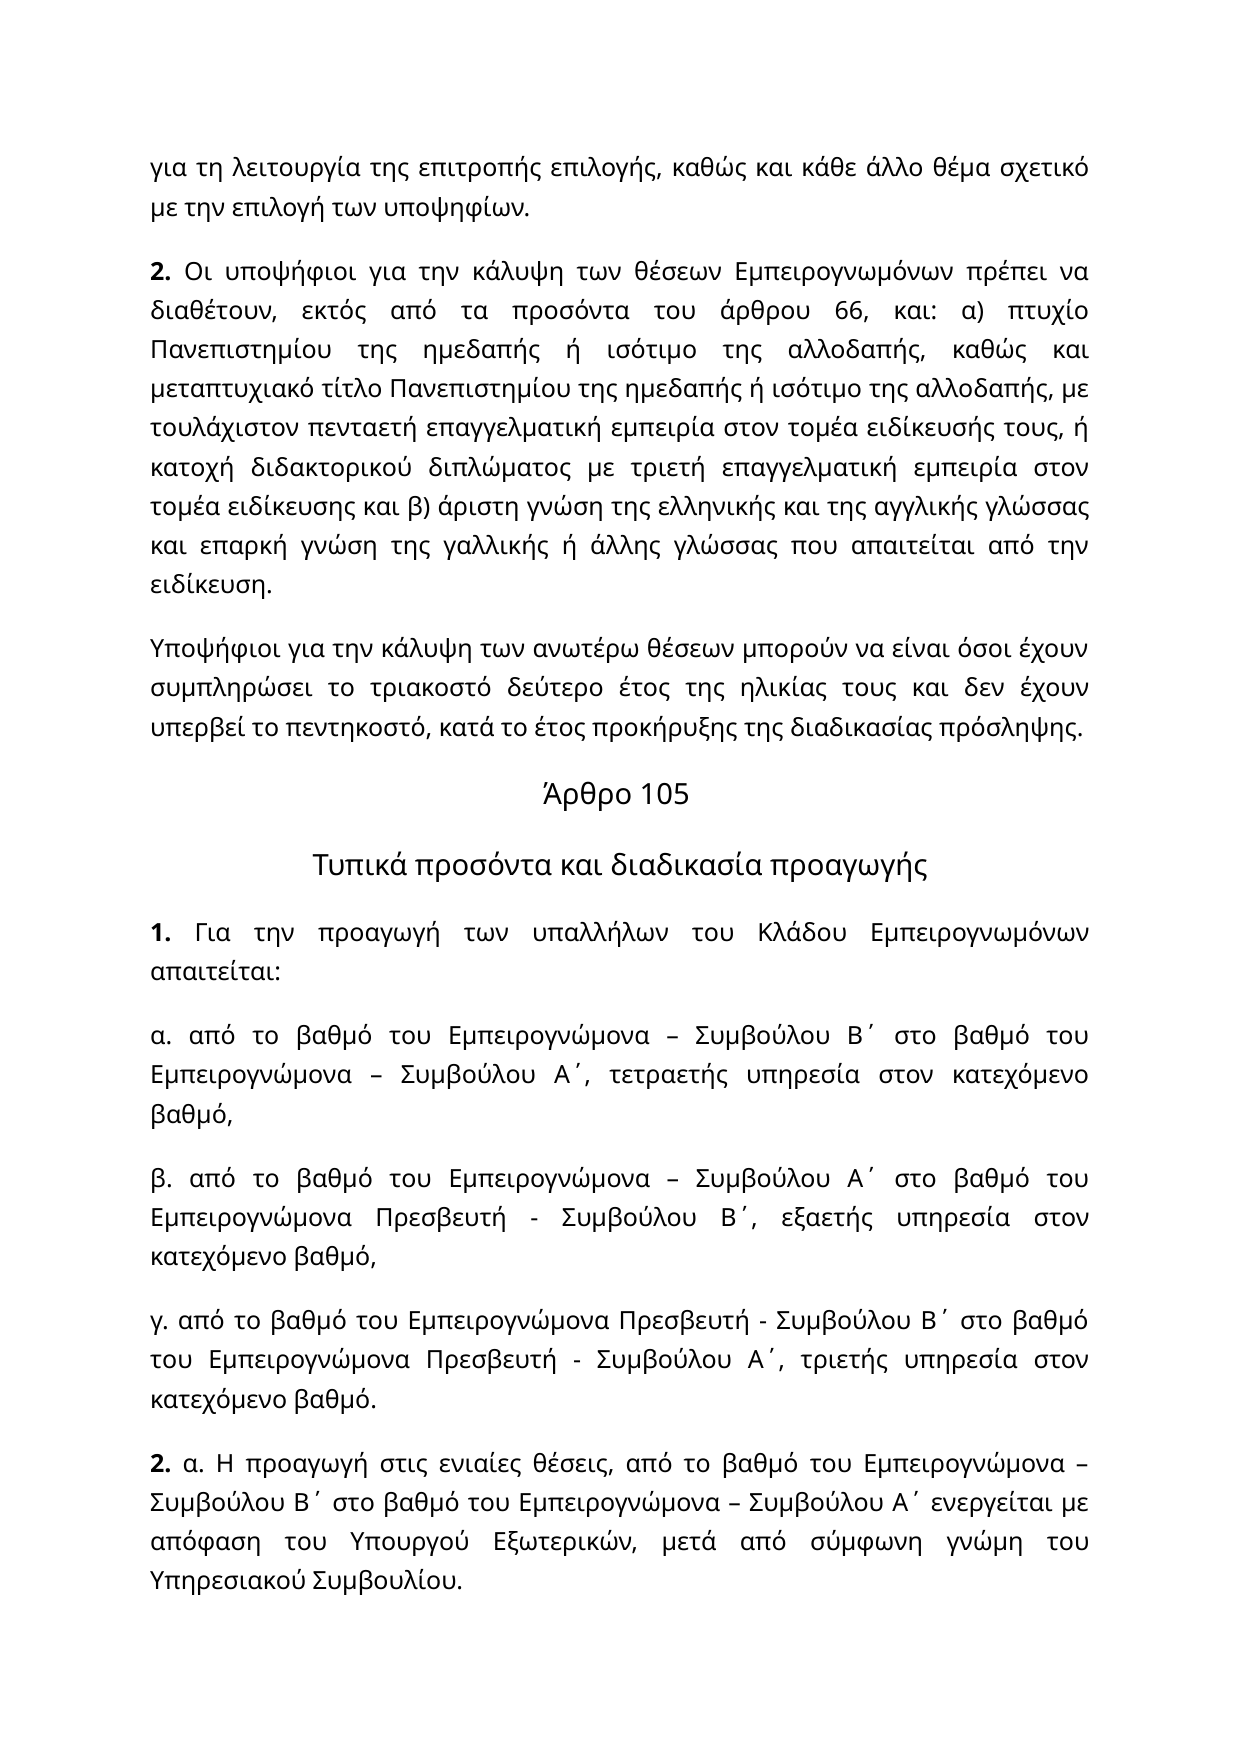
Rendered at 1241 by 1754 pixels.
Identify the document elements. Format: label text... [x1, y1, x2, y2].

text 1. Για την προαγωγή των υπαλλήλων του Κλάδου Εμπειρογνωμόνων απαιτείται: [150, 914, 1090, 988]
text β. από το βαθμό του Εμπειρογνώμονα – Συμβούλου Α΄ στο βαθμό του Εμπειρογνώμονα Πρεσβευτή - Συμβούλου Β΄, εξαετής υπηρεσία στον κατεχόμενο βαθμό, [150, 1160, 1090, 1273]
text γ. από το βαθμό του Εμπειρογνώμονα Πρεσβευτή - Συμβούλου Β΄ στο βαθμό του Εμπειρογνώμονα Πρεσβευτή - Συμβούλου Α΄, τριετής υπηρεσία στον κατεχόμενο βαθμό. [150, 1303, 1090, 1415]
text για τη λειτουργία της επιτροπής επιλογής, καθώς και κάθε άλλο θέμα σχετικό με την επιλογή των υποψηφίων. [150, 150, 1090, 223]
text 2. α. Η προαγωγή στις ενιαίες θέσεις, από το βαθμό του Εμπειρογνώμονα – Συμβούλου Β΄ στο βαθμό του Εμπειρογνώμονα – Συμβούλου Α΄ ενεργείται με απόφαση του Υπουργού Εξωτερικών, μετά από σύμφωνη γνώμη του Υπηρεσιακού Συμβουλίου. [150, 1445, 1090, 1597]
text α. από το βαθμό του Εμπειρογνώμονα – Συμβούλου Β΄ στο βαθμό του Εμπειρογνώμονα – Συμβούλου Α΄, τετραετής υπηρεσία στον κατεχόμενο βαθμό, [150, 1018, 1090, 1130]
subtitle Τυπικά προσόντα και διαδικασία προαγωγής [150, 844, 1090, 884]
text 2. Οι υποψήφιοι για την κάλυψη των θέσεων Εμπειρογνωμόνων πρέπει να διαθέτουν, εκτός από τα προσόντα του άρθρου 66, και: α) πτυχίο Πανεπιστημίου της ημεδαπής ή ισότιμο της αλλοδαπής, καθώς και μεταπτυχιακό τίτλο Πανεπιστημίου της ημεδαπής ή ισότιμο της αλλοδαπής, με τουλάχιστον πενταετή επαγγελματική εμπειρία στον τομέα ειδίκευσής τους, ή κατοχή διδακτορικού διπλώματος με τριετή επαγγελματική εμπειρία στον τομέα ειδίκευσης και β) άριστη γνώση της ελληνικής και της αγγλικής γλώσσας και επαρκή γνώση της γαλλικής ή άλλης γλώσσας που απαιτείται από την ειδίκευση. [150, 253, 1090, 601]
subtitle Άρθρο 105 [150, 773, 1090, 813]
text Υποψήφιοι για την κάλυψη των ανωτέρω θέσεων μπορούν να είναι όσοι έχουν συμπληρώσει το τριακοστό δεύτερο έτος της ηλικίας τους και δεν έχουν υπερβεί το πεντηκοστό, κατά το έτος προκήρυξης της διαδικασίας πρόσληψης. [150, 631, 1090, 743]
